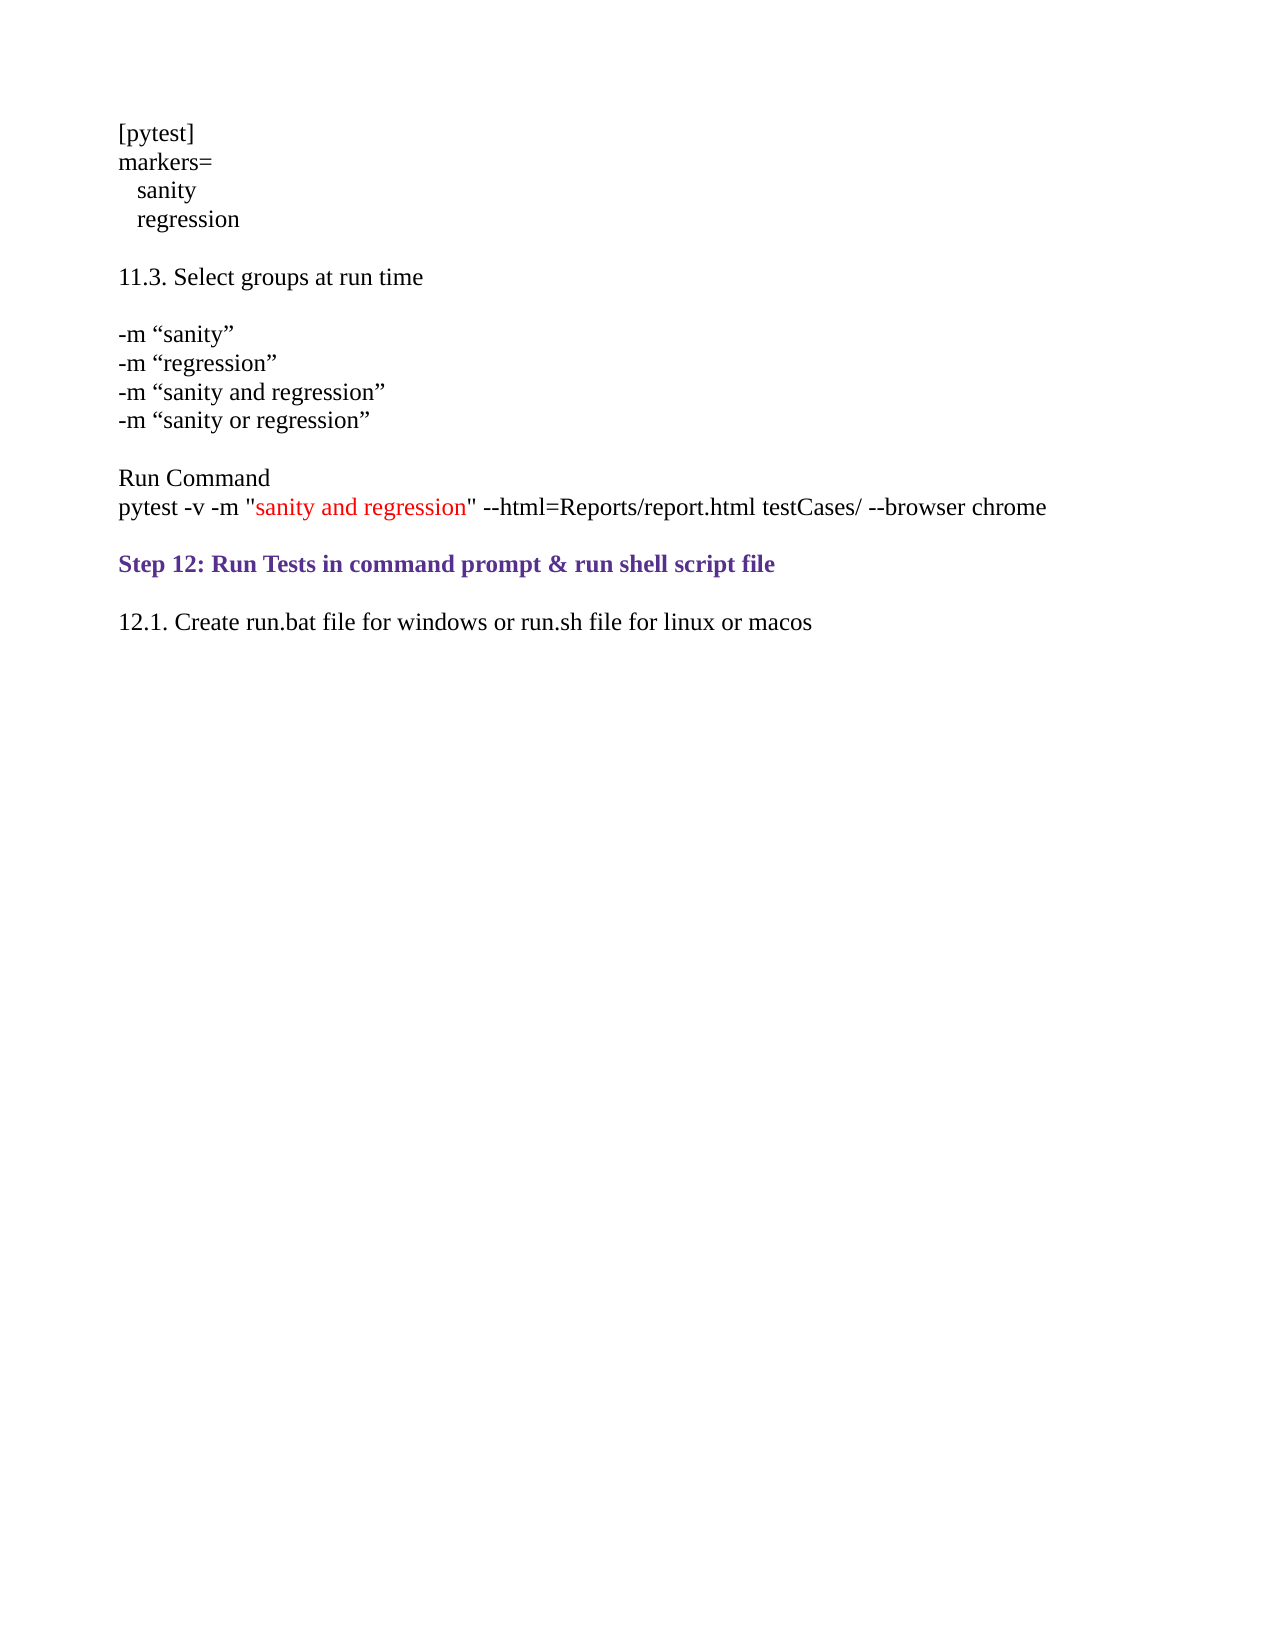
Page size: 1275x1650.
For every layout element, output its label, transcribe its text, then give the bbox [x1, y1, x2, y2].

text pytest -v -m "sanity and regression" --html=Reports/report.html testCases/ --browser chrome [118, 492, 1157, 521]
text Step 12: Run Tests in command prompt & run shell script file [118, 549, 1157, 578]
text 12.1. Create run.bat file for windows or run.sh file for linux or macos [118, 607, 1157, 636]
text -m “sanity and regression” [118, 377, 1157, 406]
text Run Command [118, 463, 1157, 492]
text -m “sanity or regression” [118, 406, 1157, 434]
text [pytest] [118, 118, 1157, 147]
text -m “regression” [118, 348, 1157, 377]
text regression [118, 204, 1157, 233]
text sanity [118, 176, 1157, 204]
text markers= [118, 147, 1157, 176]
text 11.3. Select groups at run time [118, 262, 1157, 291]
text -m “sanity” [118, 319, 1157, 348]
